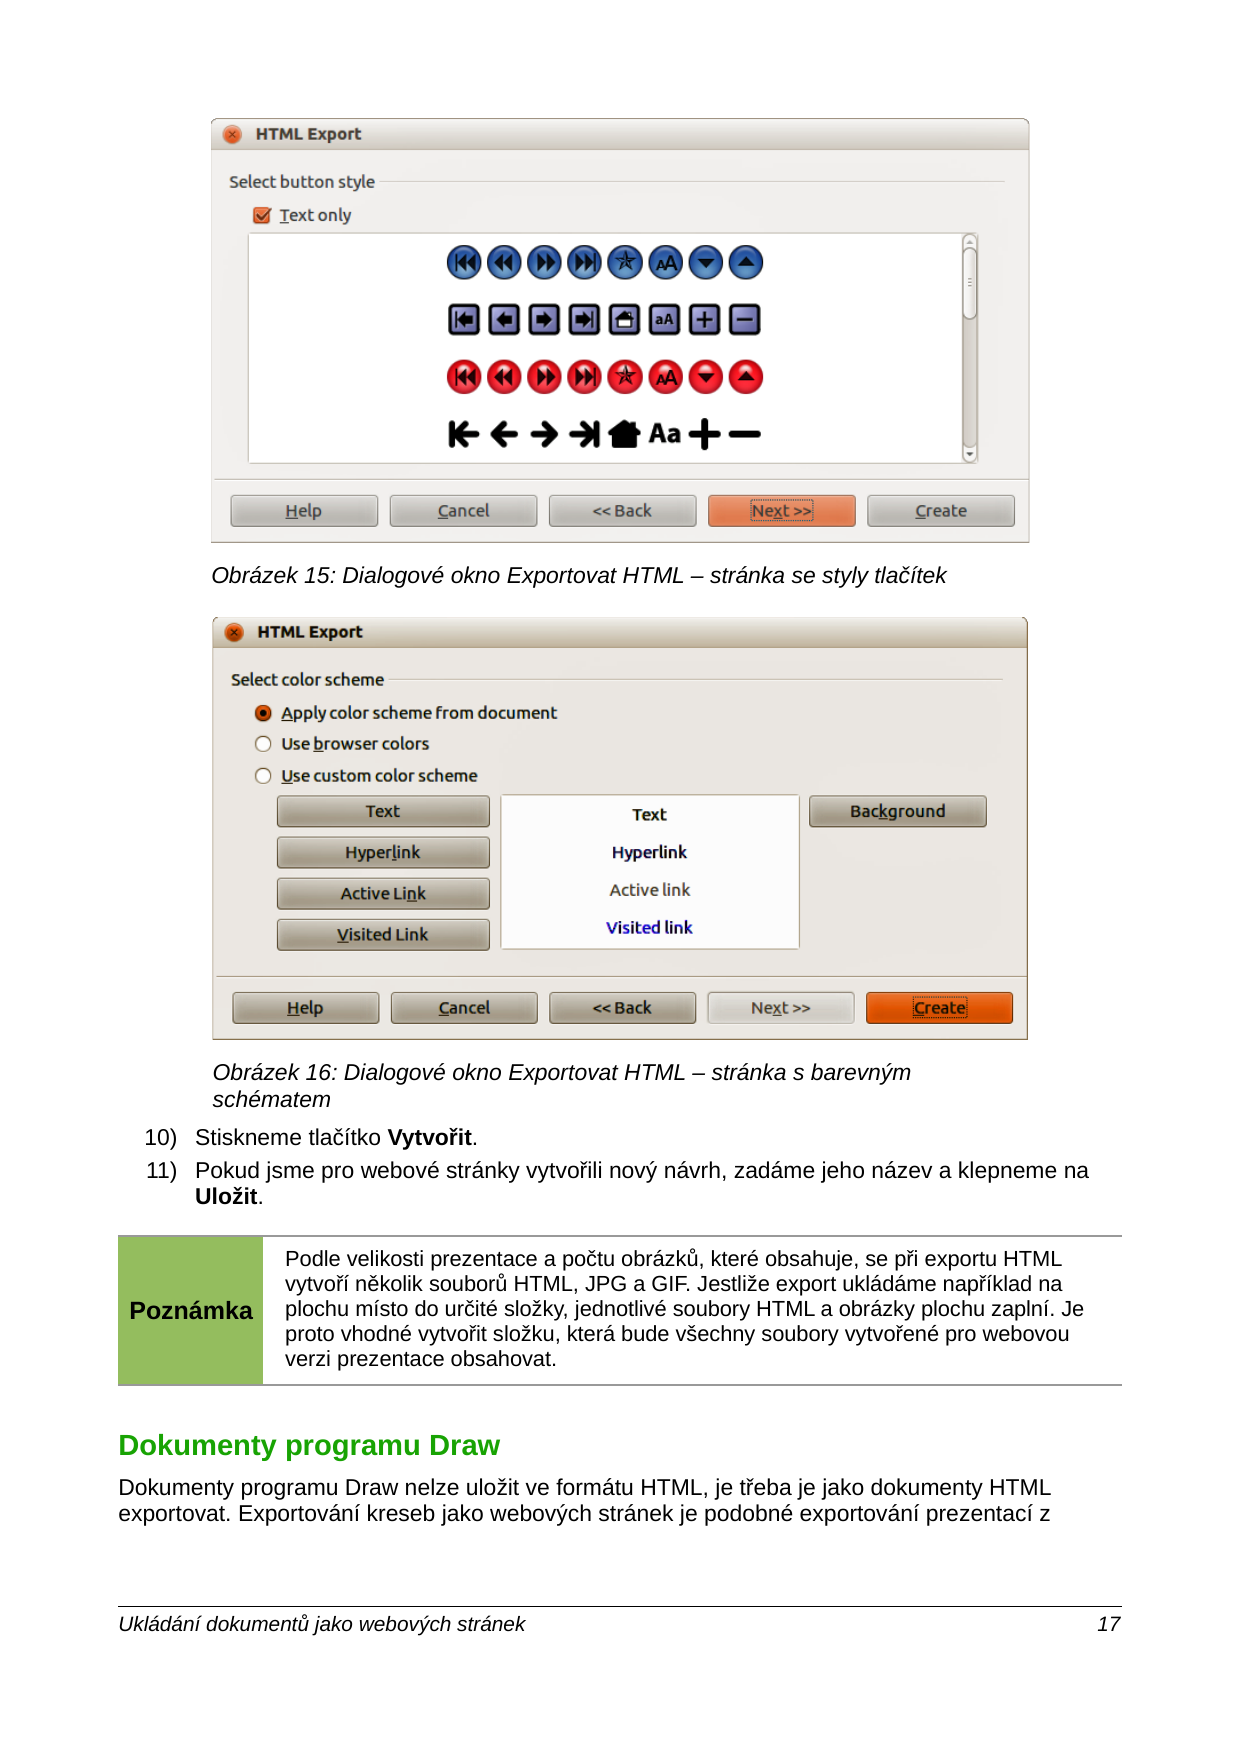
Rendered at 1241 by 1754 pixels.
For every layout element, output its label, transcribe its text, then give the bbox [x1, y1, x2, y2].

picture [211, 118, 1030, 543]
table_header Podle velikosti prezentace a počtu obrázků, které obsahuje, se při exportu HTML vytvoří několik souborů HTML, JPG a GIF. Jestliže export ukládáme například na plochu místo do určité složky, jednotlivé soubory HTML a obrázky plochu zaplní. Je proto vhodné vytvořit složku, která bude všechny soubory vytvořené pro webovou verzi prezentace obsahovat. [264, 1237, 1122, 1384]
list Pokud jsme pro webové stránky vytvořili nový návrh, zadáme jeho název a klepneme na Uložit. [177, 1157, 1122, 1210]
text Obrázek 16: Dialogové okno Exportovat HTML – stránka s barevným schématem [212, 1059, 1028, 1112]
table_header Poznámka [118, 1237, 263, 1384]
text Dokumenty programu Draw nelze uložit ve formátu HTML, je třeba je jako dokumenty HTML exportovat. Exportování kreseb jako webových stránek je podobné exportování prezentací z [118, 1473, 1122, 1526]
text Obrázek 15: Dialogové okno Exportovat HTML – stránka se styly tlačítek [211, 562, 1029, 588]
list Stiskneme tlačítko Vytvořit. [177, 1124, 1122, 1151]
picture [212, 617, 1028, 1040]
subtitle Dokumenty programu Draw [118, 1427, 1122, 1461]
